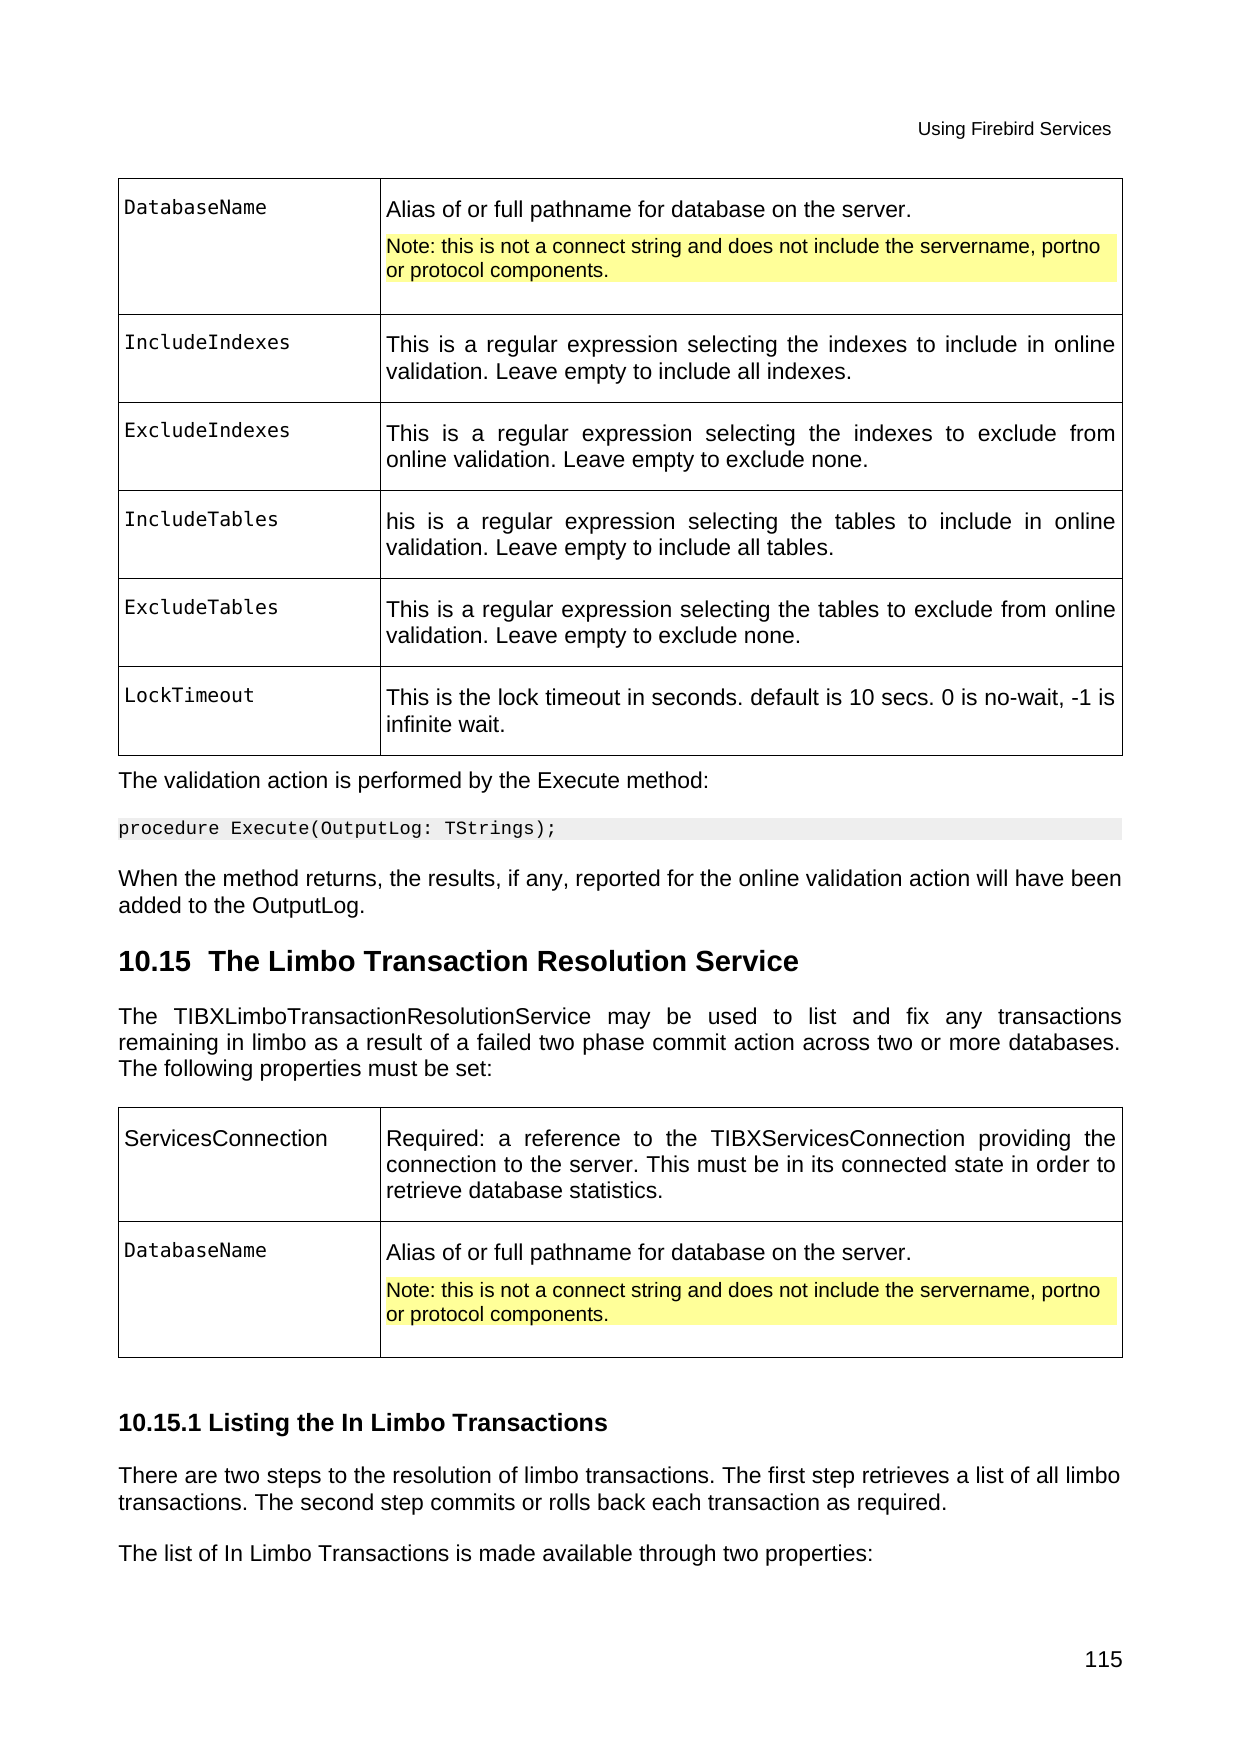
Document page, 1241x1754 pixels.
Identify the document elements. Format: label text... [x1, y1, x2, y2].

table_cell This is the lock timeout in seconds. default is 10 secs. 0 is no-wait, -1 is infinite wait. [381, 667, 1122, 754]
table_header Required: a reference to the TIBXServicesConnection providing the connection to the server. This must be in its connected state in order to retrieve database statistics. [381, 1108, 1122, 1221]
subtitle Listing the In Limbo Transactions [118, 1408, 1122, 1437]
text procedure Execute(OutputLog: TStrings); [118, 818, 1122, 840]
table_cell DatabaseName [119, 179, 380, 313]
table_cell IncludeIndexes [119, 315, 380, 402]
subtitle The Limbo Transaction Resolution Service [118, 943, 1122, 977]
table_cell This is a regular expression selecting the indexes to include in online validation. Leave empty to include all indexes. [381, 315, 1122, 402]
text When the method returns, the results, if any, reported for the online validation action will have been added to the OutputLog. [118, 865, 1122, 918]
table_cell This is a regular expression selecting the tables to exclude from online validation. Leave empty to exclude none. [381, 579, 1122, 666]
table_cell LockTimeout [119, 667, 380, 754]
text The TIBXLimboTransactionResolutionService may be used to list and fix any transactions remaining in limbo as a result of a failed two phase commit action across two or more databases. The following properties must be set: [118, 1003, 1122, 1082]
table_cell Alias of or full pathname for database on the server. Note: this is not a connect string and does not include the servername, portno or protocol components. [381, 1222, 1122, 1357]
table_cell DatabaseName [119, 1222, 380, 1357]
table_header ServicesConnection [119, 1108, 380, 1221]
text The list of In Limbo Transactions is made available through two properties: [118, 1540, 1122, 1566]
table_cell IncludeTables [119, 491, 380, 578]
text The validation action is performed by the Execute method: [118, 767, 1122, 793]
table_cell ExcludeIndexes [119, 403, 380, 490]
table_cell Alias of or full pathname for database on the server. Note: this is not a connect string and does not include the servername, portno or protocol components. [381, 179, 1122, 313]
text There are two steps to the resolution of limbo transactions. The first step retrieves a list of all limbo transactions. The second step commits or rolls back each transaction as required. [118, 1462, 1122, 1515]
table_cell This is a regular expression selecting the indexes to exclude from online validation. Leave empty to exclude none. [381, 403, 1122, 490]
table_cell his is a regular expression selecting the tables to include in online validation. Leave empty to include all tables. [381, 491, 1122, 578]
table_cell ExcludeTables [119, 579, 380, 666]
